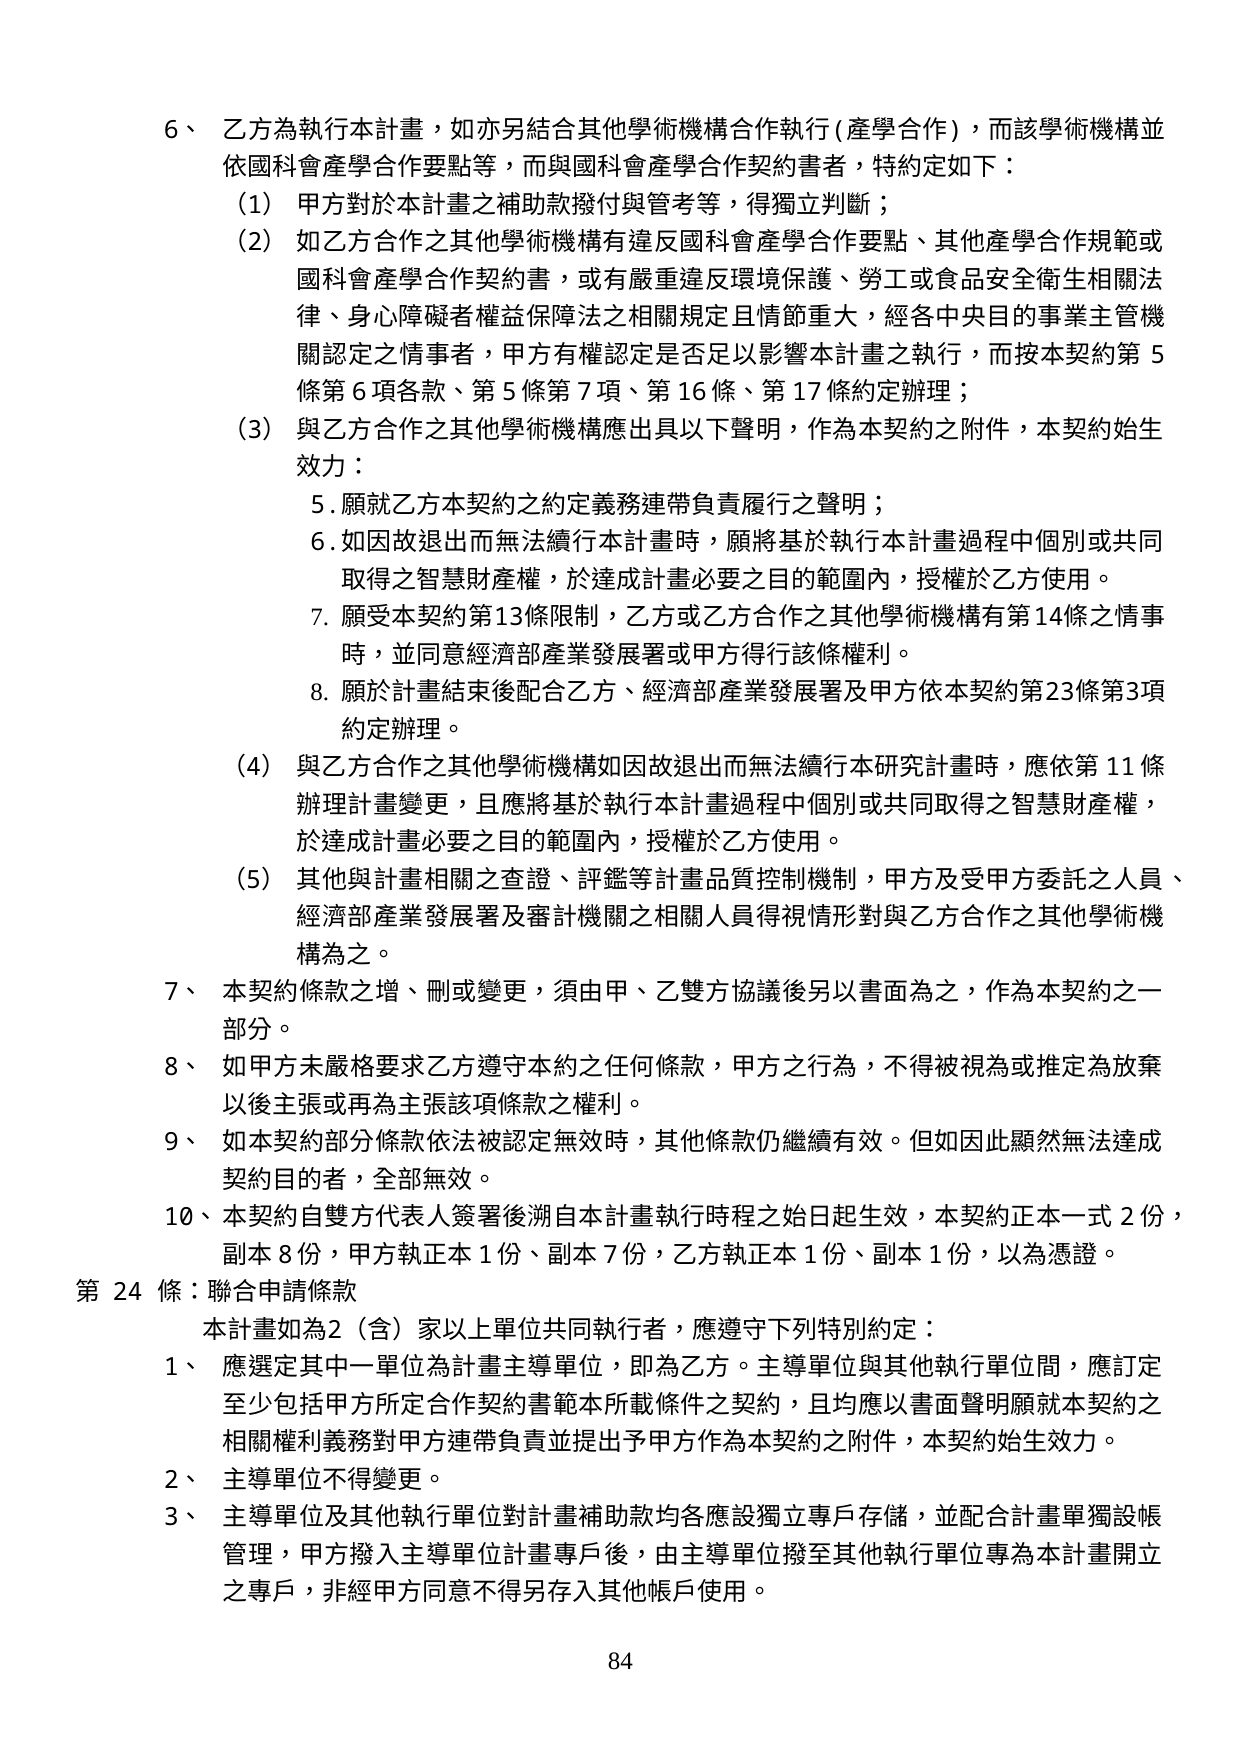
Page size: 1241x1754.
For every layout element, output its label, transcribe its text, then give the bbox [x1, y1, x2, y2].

list 其他與計畫相關之查證、評鑑等計畫品質控制機制，甲方及受甲方委託之人員、經濟部產業發展署及審計機關之相關人員得視情形對與乙方合作之其他學術機構為之。 [221, 858, 1165, 971]
list 與乙方合作之其他學術機構如因故退出而無法續行本研究計畫時，應依第11條辦理計畫變更，且應將基於執行本計畫過程中個別或共同取得之智慧財產權，於達成計畫必要之目的範圍內，授權於乙方使用。 [221, 746, 1165, 858]
list 本契約自雙方代表人簽署後溯自本計畫執行時程之始日起生效，本契約正本一式2份，副本8份，甲方執正本1份、副本7份，乙方執正本1份、副本1份，以為憑證。 [164, 1196, 1165, 1271]
list 願於計畫結束後配合乙方、經濟部產業發展署及甲方依本契約第23條第3項約定辦理。 [310, 671, 1165, 746]
list 如因故退出而無法續行本計畫時，願將基於執行本計畫過程中個別或共同取得之智慧財產權，於達成計畫必要之目的範圍內，授權於乙方使用。 [310, 521, 1165, 596]
list 如本契約部分條款依法被認定無效時，其他條款仍繼續有效。但如因此顯然無法達成契約目的者，全部無效。 [164, 1121, 1165, 1196]
list 主導單位不得變更。 [164, 1458, 1165, 1496]
list 願就乙方本契約之約定義務連帶負責履行之聲明； [310, 483, 1165, 521]
text 本計畫如為2（含）家以上單位共同執行者，應遵守下列特別約定： [202, 1308, 1165, 1346]
list 如乙方合作之其他學術機構有違反國科會產學合作要點、其他產學合作規範或國科會產學合作契約書，或有嚴重違反環境保護、勞工或食品安全衛生相關法律、身心障礙者權益保障法之相關規定且情節重大，經各中央目的事業主管機關認定之情事者，甲方有權認定是否足以影響本計畫之執行，而按本契約第5條第6項各款、第5條第7項、第16條、第17條約定辦理； [222, 221, 1165, 408]
list 本契約條款之增、刪或變更，須由甲、乙雙方協議後另以書面為之，作為本契約之一部分。 [164, 971, 1165, 1046]
list 與乙方合作之其他學術機構應出具以下聲明，作為本契約之附件，本契約始生效力： [222, 408, 1165, 483]
list 主導單位及其他執行單位對計畫補助款均各應設獨立專戶存儲，並配合計畫單獨設帳管理，甲方撥入主導單位計畫專戶後，由主導單位撥至其他執行單位專為本計畫開立之專戶，非經甲方同意不得另存入其他帳戶使用。 [164, 1496, 1165, 1608]
list 甲方對於本計畫之補助款撥付與管考等，得獨立判斷； [222, 183, 1165, 221]
list 如甲方未嚴格要求乙方遵守本約之任何條款，甲方之行為，不得被視為或推定為放棄以後主張或再為主張該項條款之權利。 [164, 1046, 1165, 1121]
list 願受本契約第13條限制，乙方或乙方合作之其他學術機構有第14條之情事時，並同意經濟部產業發展署或甲方得行該條權利。 [310, 596, 1165, 671]
list 乙方為執行本計畫，如亦另結合其他學術機構合作執行(產學合作)，而該學術機構並依國科會產學合作要點等，而與國科會產學合作契約書者，特約定如下： [164, 108, 1165, 183]
list 應選定其中一單位為計畫主導單位，即為乙方。主導單位與其他執行單位間，應訂定至少包括甲方所定合作契約書範本所載條件之契約，且均應以書面聲明願就本契約之相關權利義務對甲方連帶負責並提出予甲方作為本契約之附件，本契約始生效力。 [164, 1346, 1165, 1458]
text 第 24 條：聯合申請條款 [75, 1271, 1165, 1308]
